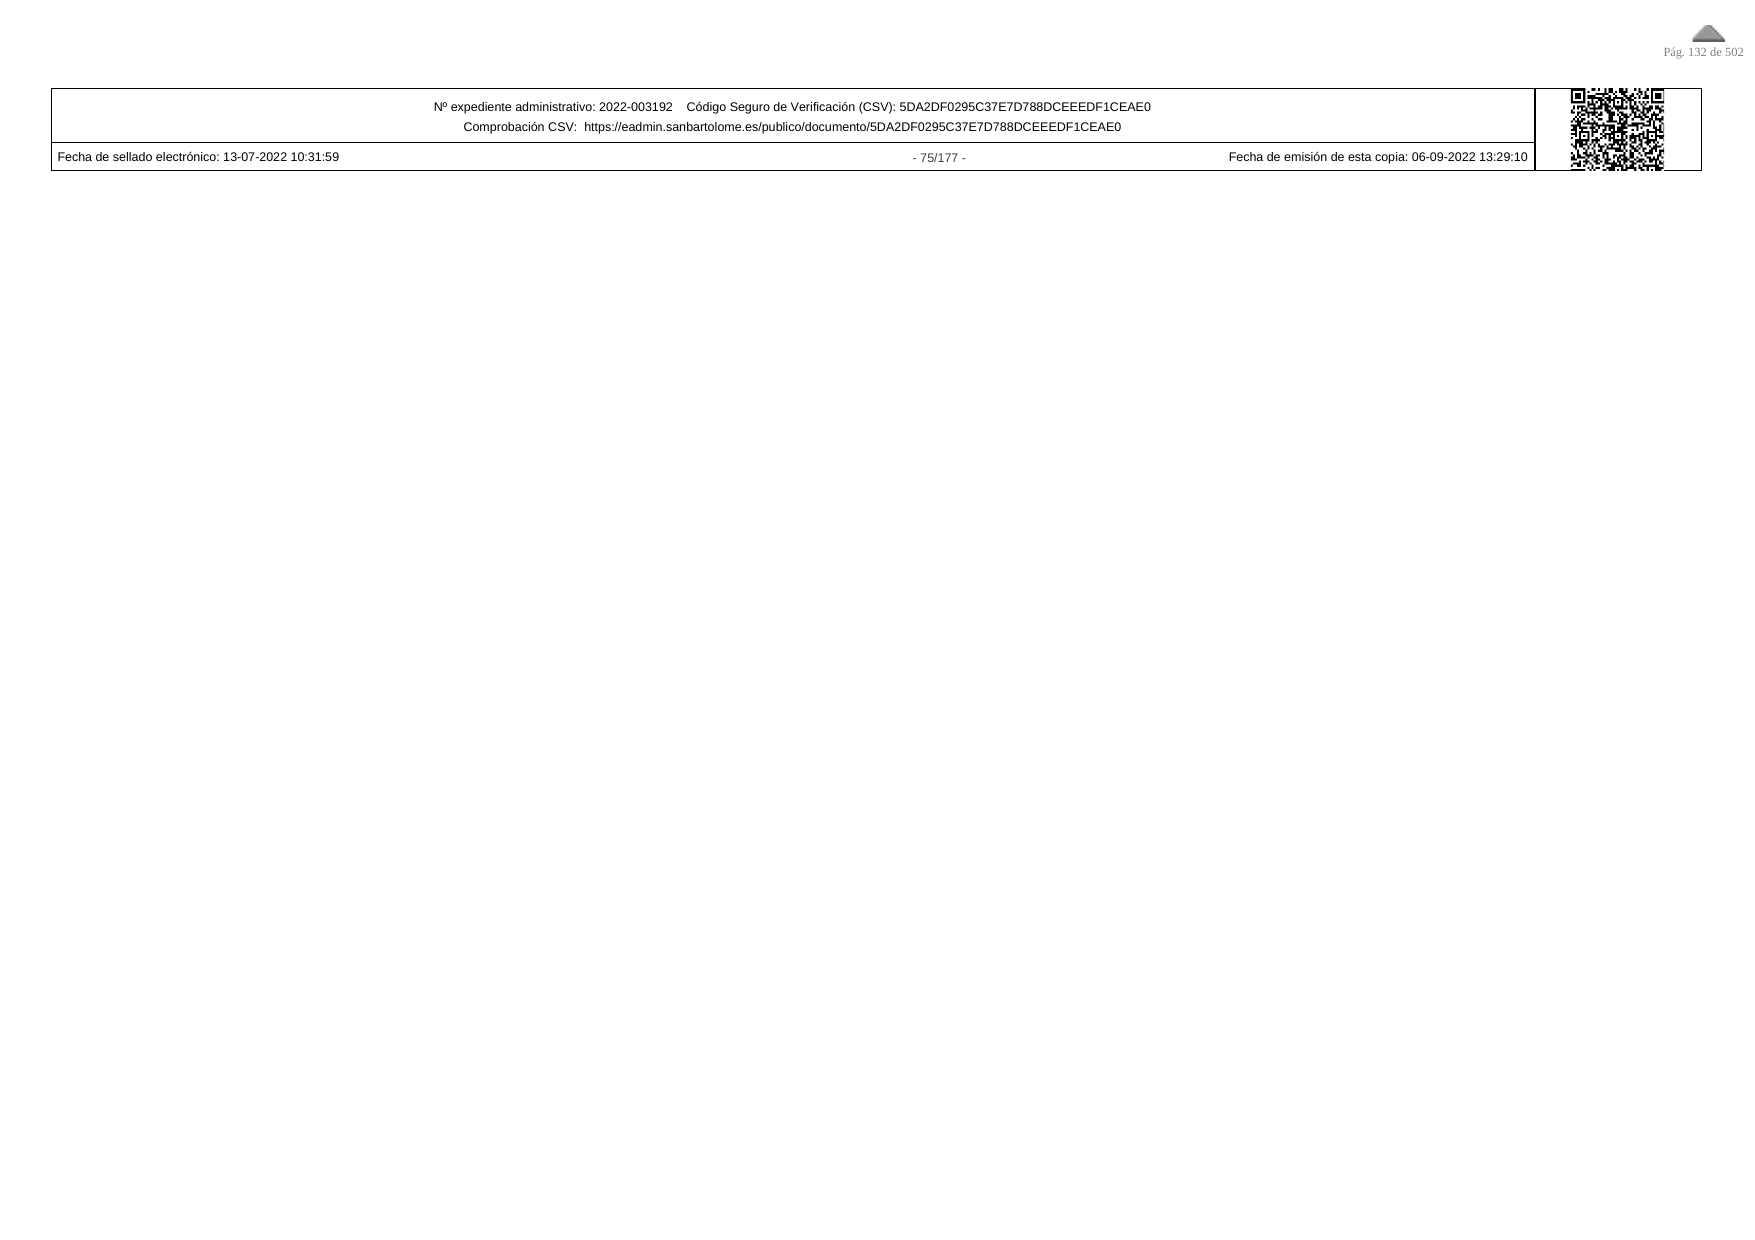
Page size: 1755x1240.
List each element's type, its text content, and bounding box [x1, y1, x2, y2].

table_cell Nº expediente administrativo: 2022-003192 Código Seguro de Verificación (CSV): 5DA2DF0295C37E7D788DCEEEDF1CEAE0 Comprobación CSV: https://eadmin.sanbartolome.es/publico/documento/5DA2DF0295C37E7D788DCEEEDF1CEAE0 [52, 89, 1534, 142]
table_cell Fecha de sellado electrónico: 13-07-2022 10:31:59 - 75/177 - Fecha de emisión de esta copia: 06-09-2022 13:29:10 [52, 143, 1534, 170]
picture [1691, 25, 1726, 42]
picture [1570, 88, 1665, 171]
table_header [1536, 89, 1570, 170]
table_header [1665, 89, 1701, 170]
